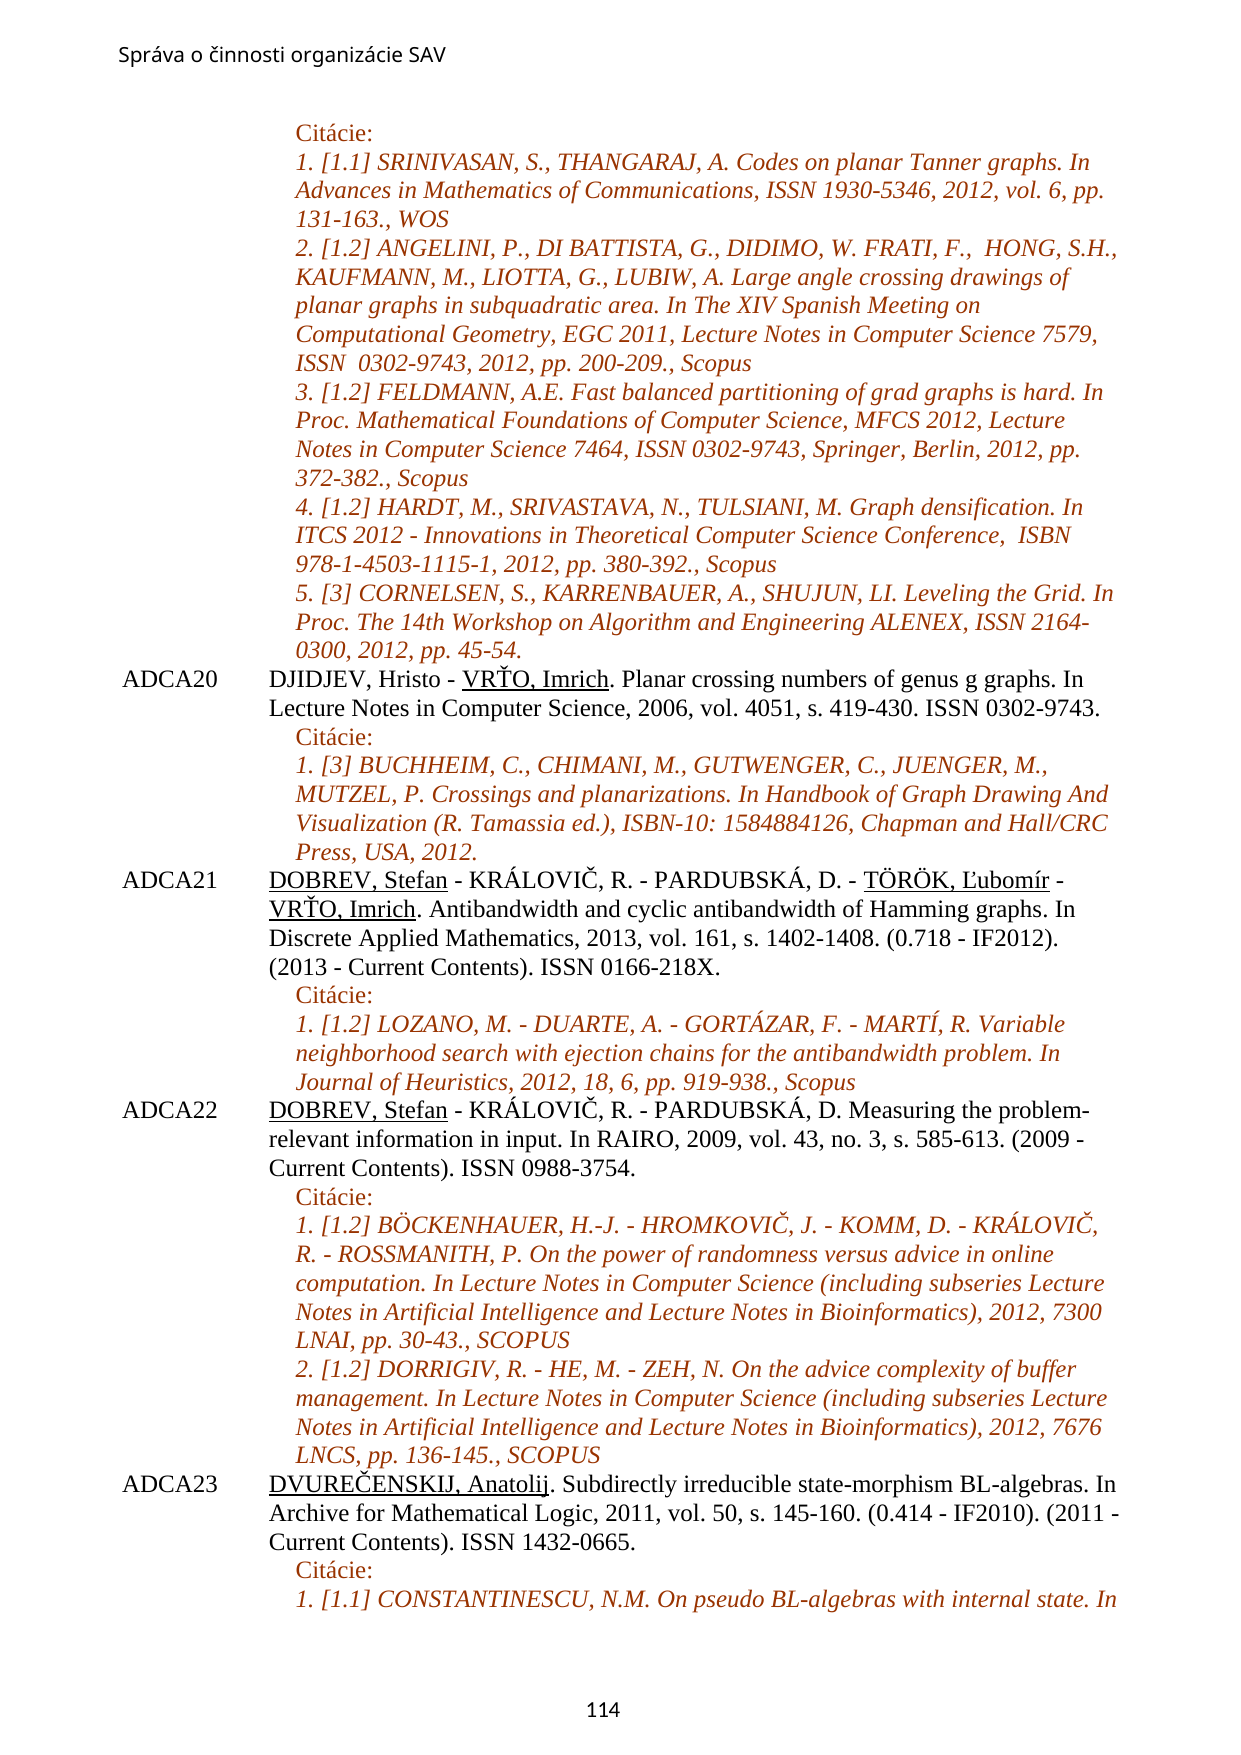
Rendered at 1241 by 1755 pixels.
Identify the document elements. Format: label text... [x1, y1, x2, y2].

table_header ADCA20 [122, 664, 269, 722]
text Citácie: [295, 722, 1122, 751]
text Citácie: [295, 1182, 1122, 1211]
text 1. [3] BUCHHEIM, C., CHIMANI, M., GUTWENGER, C., JUENGER, M., MUTZEL, P. Crossings and planarizations. In Handbook of Graph Drawing And Visualization (R. Tamassia ed.), ISBN-10: 1584884126, Chapman and Hall/CRC Press, USA, 2012. [295, 751, 1122, 866]
text 2. [1.2] DORRIGIV, R. - HE, M. - ZEH, N. On the advice complexity of buffer management. In Lecture Notes in Computer Science (including subseries Lecture Notes in Artificial Intelligence and Lecture Notes in Bioinformatics), 2012, 7676 LNCS, pp. 136-145., SCOPUS [295, 1354, 1122, 1469]
text 1. [1.1] SRINIVASAN, S., THANGARAJ, A. Codes on planar Tanner graphs. In Advances in Mathematics of Communications, ISSN 1930-5346, 2012, vol. 6, pp. 131-163., WOS [295, 147, 1122, 233]
table_header ADCA22 [122, 1096, 269, 1182]
table_header DVUREČENSKIJ, Anatolij. Subdirectly irreducible state-morphism BL-algebras. In Archive for Mathematical Logic, 2011, vol. 50, s. 145-160. (0.414 - IF2010). (2011 - Current Contents). ISSN 1432-0665. [269, 1469, 1122, 1556]
table_header DJIDJEV, Hristo - VRŤO, Imrich. Planar crossing numbers of genus g graphs. In Lecture Notes in Computer Science, 2006, vol. 4051, s. 419-430. ISSN 0302-9743. [269, 664, 1122, 722]
text Citácie: [295, 1556, 1122, 1584]
text 2. [1.2] ANGELINI, P., DI BATTISTA, G., DIDIMO, W. FRATI, F., HONG, S.H., KAUFMANN, M., LIOTTA, G., LUBIW, A. Large angle crossing drawings of planar graphs in subquadratic area. In The XIV Spanish Meeting on Computational Geometry, EGC 2011, Lecture Notes in Computer Science 7579, ISSN 0302-9743, 2012, pp. 200-209., Scopus [295, 233, 1122, 377]
table_header DOBREV, Stefan - KRÁLOVIČ, R. - PARDUBSKÁ, D. - TÖRÖK, Ľubomír - VRŤO, Imrich. Antibandwidth and cyclic antibandwidth of Hamming graphs. In Discrete Applied Mathematics, 2013, vol. 161, s. 1402-1408. (0.718 - IF2012). (2013 - Current Contents). ISSN 0166-218X. [269, 866, 1122, 981]
table_header ADCA23 [122, 1469, 269, 1556]
table_header DOBREV, Stefan - KRÁLOVIČ, R. - PARDUBSKÁ, D. Measuring the problem-relevant information in input. In RAIRO, 2009, vol. 43, no. 3, s. 585-613. (2009 - Current Contents). ISSN 0988-3754. [269, 1096, 1122, 1182]
text Citácie: [295, 118, 1122, 147]
text 1. [1.1] CONSTANTINESCU, N.M. On pseudo BL-algebras with internal state. In [295, 1584, 1122, 1613]
text 3. [1.2] FELDMANN, A.E. Fast balanced partitioning of grad graphs is hard. In Proc. Mathematical Foundations of Computer Science, MFCS 2012, Lecture Notes in Computer Science 7464, ISSN 0302-9743, Springer, Berlin, 2012, pp. 372-382., Scopus [295, 377, 1122, 492]
text 4. [1.2] HARDT, M., SRIVASTAVA, N., TULSIANI, M. Graph densification. In ITCS 2012 - Innovations in Theoretical Computer Science Conference, ISBN 978-1-4503-1115-1, 2012, pp. 380-392., Scopus [295, 492, 1122, 578]
table_header ADCA21 [122, 866, 269, 981]
text 1. [1.2] BÖCKENHAUER, H.-J. - HROMKOVIČ, J. - KOMM, D. - KRÁLOVIČ, R. - ROSSMANITH, P. On the power of randomness versus advice in online computation. In Lecture Notes in Computer Science (including subseries Lecture Notes in Artificial Intelligence and Lecture Notes in Bioinformatics), 2012, 7300 LNAI, pp. 30-43., SCOPUS [295, 1211, 1122, 1354]
text 5. [3] CORNELSEN, S., KARRENBAUER, A., SHUJUN, LI. Leveling the Grid. In Proc. The 14th Workshop on Algorithm and Engineering ALENEX, ISSN 2164-0300, 2012, pp. 45-54. [295, 578, 1122, 664]
text Citácie: [295, 981, 1122, 1009]
text 1. [1.2] LOZANO, M. - DUARTE, A. - GORTÁZAR, F. - MARTÍ, R. Variable neighborhood search with ejection chains for the antibandwidth problem. In Journal of Heuristics, 2012, 18, 6, pp. 919-938., Scopus [295, 1009, 1122, 1096]
